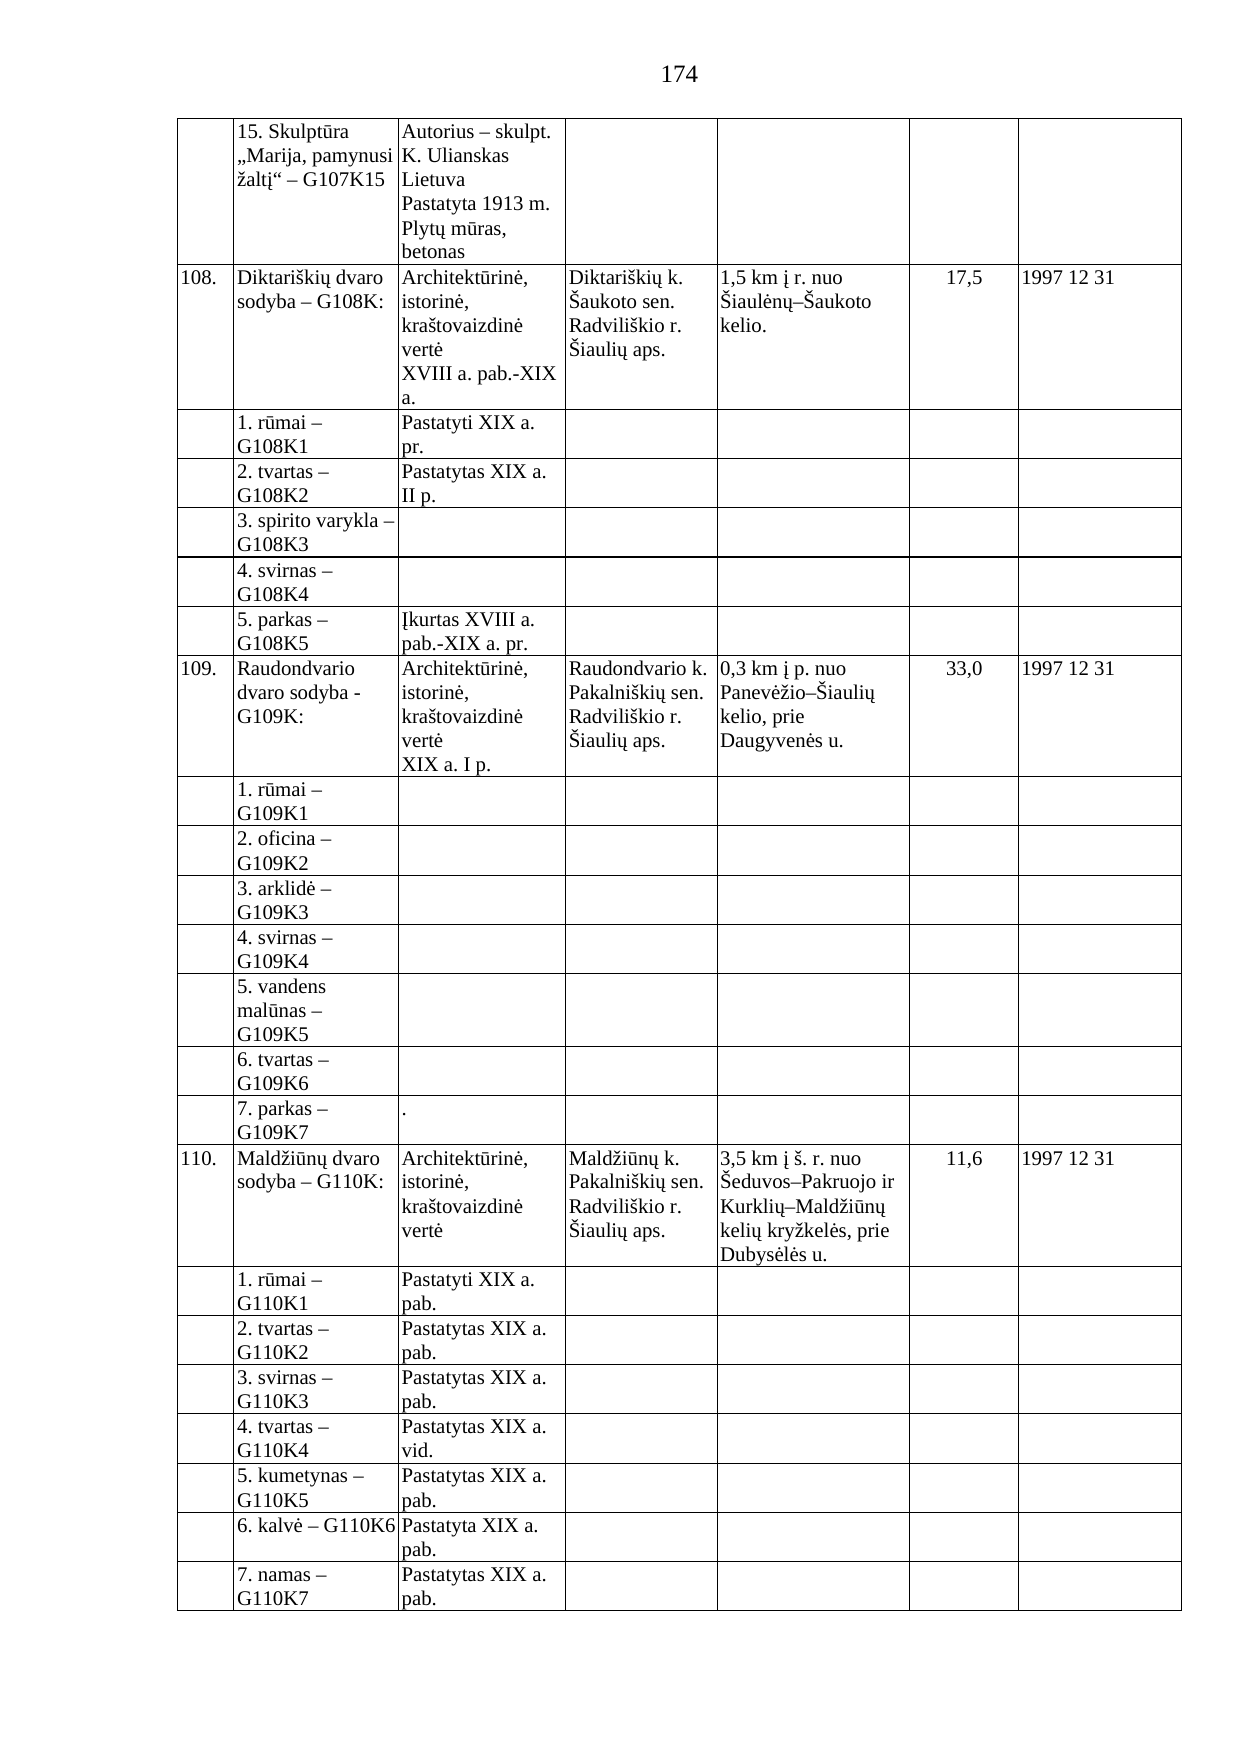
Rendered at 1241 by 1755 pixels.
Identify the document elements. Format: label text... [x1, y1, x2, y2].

table_cell [1019, 508, 1181, 556]
table_cell [566, 558, 717, 606]
table_cell 109. [178, 656, 233, 776]
table_cell [178, 410, 233, 458]
table_cell . [399, 1096, 565, 1144]
table_cell 1997 12 31 [1019, 265, 1181, 409]
table_cell [399, 777, 565, 825]
table_cell 3. spirito varykla – G108K3 [234, 508, 398, 556]
table_cell Architektūrinė, istorinė, kraštovaizdinė vertė XVIII a. pab.-XIX a. [399, 265, 565, 409]
table_cell 110. [178, 1145, 233, 1266]
table_cell [566, 119, 717, 263]
table_cell [1019, 1414, 1181, 1462]
table_cell 5. kumetynas – G110K5 [234, 1464, 398, 1512]
table_cell [1019, 1365, 1181, 1413]
table_cell [718, 558, 909, 606]
table_cell [1019, 1267, 1181, 1315]
table_cell [178, 1365, 233, 1413]
table_cell [178, 876, 233, 924]
table_cell 3. arklidė – G109K3 [234, 876, 398, 924]
table_cell [718, 1047, 909, 1095]
table_cell [910, 558, 1018, 606]
table_cell [566, 607, 717, 655]
table_cell [1019, 1047, 1181, 1095]
table_cell Diktariškių dvaro sodyba – G108K: [234, 265, 398, 409]
table_cell [1019, 607, 1181, 655]
table_cell Pastatytas XIX a. pab. [399, 1562, 565, 1610]
table_cell [566, 974, 717, 1046]
table_cell [1019, 777, 1181, 825]
table_cell 6. kalvė – G110K6 [234, 1513, 398, 1561]
table_cell 4. svirnas – G108K4 [234, 558, 398, 606]
table_cell 1. rūmai – G108K1 [234, 410, 398, 458]
table_cell [1019, 974, 1181, 1046]
table_cell Architektūrinė, istorinė, kraštovaizdinė vertė XIX a. I p. [399, 656, 565, 776]
table_cell [718, 777, 909, 825]
table_cell [718, 1464, 909, 1512]
table_cell 3. svirnas – G110K3 [234, 1365, 398, 1413]
table_cell 2. tvartas – G108K2 [234, 459, 398, 507]
table_cell [566, 1096, 717, 1144]
table_cell Pastatytas XIX a. pab. [399, 1464, 565, 1512]
table_cell 11,6 [910, 1145, 1018, 1266]
table_cell [399, 826, 565, 874]
table_cell [178, 1464, 233, 1512]
table_cell [910, 1316, 1018, 1364]
table_cell [718, 1562, 909, 1610]
table_cell [566, 459, 717, 507]
table_cell [1019, 1316, 1181, 1364]
table_cell [910, 1047, 1018, 1095]
table_cell 4. svirnas – G109K4 [234, 925, 398, 973]
table_cell 6. tvartas – G109K6 [234, 1047, 398, 1095]
table_cell [178, 925, 233, 973]
table_cell [910, 826, 1018, 874]
table_cell [566, 1316, 717, 1364]
table_cell [178, 1513, 233, 1561]
table_cell [178, 1096, 233, 1144]
table_cell [718, 925, 909, 973]
table_cell [718, 1096, 909, 1144]
table_cell [910, 459, 1018, 507]
table_cell [910, 1414, 1018, 1462]
table_cell [178, 777, 233, 825]
table_cell [178, 1316, 233, 1364]
table_cell [566, 410, 717, 458]
table_cell [1019, 1513, 1181, 1561]
table_cell Maldžiūnų dvaro sodyba – G110K: [234, 1145, 398, 1266]
table_cell [399, 925, 565, 973]
table_cell 1. rūmai – G109K1 [234, 777, 398, 825]
table_cell [178, 459, 233, 507]
table_cell [566, 777, 717, 825]
table_cell 0,3 km į p. nuo Panevėžio–Šiaulių kelio, prie Daugyvenės u. [718, 656, 909, 776]
table_cell 1,5 km į r. nuo Šiaulėnų–Šaukoto kelio. [718, 265, 909, 409]
table_cell 1997 12 31 [1019, 1145, 1181, 1266]
table_cell [1019, 119, 1181, 263]
table_cell [718, 1316, 909, 1364]
table_cell [718, 459, 909, 507]
table_cell [566, 925, 717, 973]
table_cell [399, 558, 565, 606]
table_cell [1019, 410, 1181, 458]
table_cell Pastatytas XIX a. vid. [399, 1414, 565, 1462]
table_cell [1019, 925, 1181, 973]
table_cell 1. rūmai – G110K1 [234, 1267, 398, 1315]
table_cell 7. namas – G110K7 [234, 1562, 398, 1610]
table_cell [718, 607, 909, 655]
table_cell [910, 777, 1018, 825]
table_cell [566, 508, 717, 556]
table_cell [718, 1414, 909, 1462]
table_cell [178, 508, 233, 556]
table_cell 15. Skulptūra „Marija, pamynusi žaltį“ – G107K15 [234, 119, 398, 263]
table_cell [566, 1047, 717, 1095]
table_cell Pastatytas XIX a. pab. [399, 1316, 565, 1364]
table_cell Diktariškių k. Šaukoto sen. Radviliškio r. Šiaulių aps. [566, 265, 717, 409]
table_cell Pastatytas XIX a. II p. [399, 459, 565, 507]
table_cell [718, 1365, 909, 1413]
table_cell 7. parkas – G109K7 [234, 1096, 398, 1144]
table_cell [910, 925, 1018, 973]
table_cell [178, 1047, 233, 1095]
table_cell 2. tvartas – G110K2 [234, 1316, 398, 1364]
table_cell [910, 1464, 1018, 1512]
table_cell 4. tvartas – G110K4 [234, 1414, 398, 1462]
table_cell [718, 508, 909, 556]
table_cell [910, 1513, 1018, 1561]
table_cell [399, 1047, 565, 1095]
table_cell [1019, 1096, 1181, 1144]
table_cell [399, 974, 565, 1046]
table_cell [910, 974, 1018, 1046]
table_cell 108. [178, 265, 233, 409]
table_cell [566, 1414, 717, 1462]
table_cell [1019, 558, 1181, 606]
table_cell Pastatyta XIX a. pab. [399, 1513, 565, 1561]
table_cell 1997 12 31 [1019, 656, 1181, 776]
table_cell [1019, 1464, 1181, 1512]
table_cell Autorius – skulpt. K. Ulianskas Lietuva Pastatyta 1913 m. Plytų mūras, betonas [399, 119, 565, 263]
table_cell [1019, 1562, 1181, 1610]
table_cell [910, 1562, 1018, 1610]
table_cell [718, 1267, 909, 1315]
table_cell [910, 119, 1018, 263]
table_cell Pastatyti XIX a. pr. [399, 410, 565, 458]
table_cell Pastatytas XIX a. pab. [399, 1365, 565, 1413]
table_cell [178, 1267, 233, 1315]
table_cell 33,0 [910, 656, 1018, 776]
table_cell [718, 119, 909, 263]
table_cell Įkurtas XVIII a. pab.-XIX a. pr. [399, 607, 565, 655]
table_cell [910, 1365, 1018, 1413]
table_cell Raudondvario k. Pakalniškių sen. Radviliškio r. Šiaulių aps. [566, 656, 717, 776]
table_cell [566, 1464, 717, 1512]
table_cell [566, 1365, 717, 1413]
table_cell [178, 974, 233, 1046]
table_cell [718, 974, 909, 1046]
table_cell [178, 607, 233, 655]
table_cell 5. vandens malūnas – G109K5 [234, 974, 398, 1046]
table_cell [1019, 876, 1181, 924]
table_cell [910, 508, 1018, 556]
table_cell [178, 1562, 233, 1610]
table_cell [910, 410, 1018, 458]
table_cell Maldžiūnų k. Pakalniškių sen. Radviliškio r. Šiaulių aps. [566, 1145, 717, 1266]
table_cell [910, 1267, 1018, 1315]
table_cell [910, 1096, 1018, 1144]
table_cell [178, 119, 233, 263]
table_cell [566, 1513, 717, 1561]
table_cell [178, 1414, 233, 1462]
table_cell [1019, 459, 1181, 507]
table_cell Pastatyti XIX a. pab. [399, 1267, 565, 1315]
table_cell 2. oficina – G109K2 [234, 826, 398, 874]
table_cell [178, 558, 233, 606]
table_cell [566, 876, 717, 924]
table_cell [718, 876, 909, 924]
table_cell [566, 1267, 717, 1315]
table_cell [718, 1513, 909, 1561]
table_cell [910, 876, 1018, 924]
table_cell 17,5 [910, 265, 1018, 409]
table_cell [1019, 826, 1181, 874]
table_cell [399, 876, 565, 924]
table_cell [910, 607, 1018, 655]
table_cell 3,5 km į š. r. nuo Šeduvos–Pakruojo ir Kurklių–Maldžiūnų kelių kryžkelės, prie Dubysėlės u. [718, 1145, 909, 1266]
table_cell [399, 508, 565, 556]
table_cell [566, 826, 717, 874]
table_cell [718, 410, 909, 458]
table_cell Architektūrinė, istorinė, kraštovaizdinė vertė [399, 1145, 565, 1266]
table_cell [178, 826, 233, 874]
table_cell [718, 826, 909, 874]
table_cell Raudondvario dvaro sodyba - G109K: [234, 656, 398, 776]
table_cell 5. parkas – G108K5 [234, 607, 398, 655]
table_cell [566, 1562, 717, 1610]
